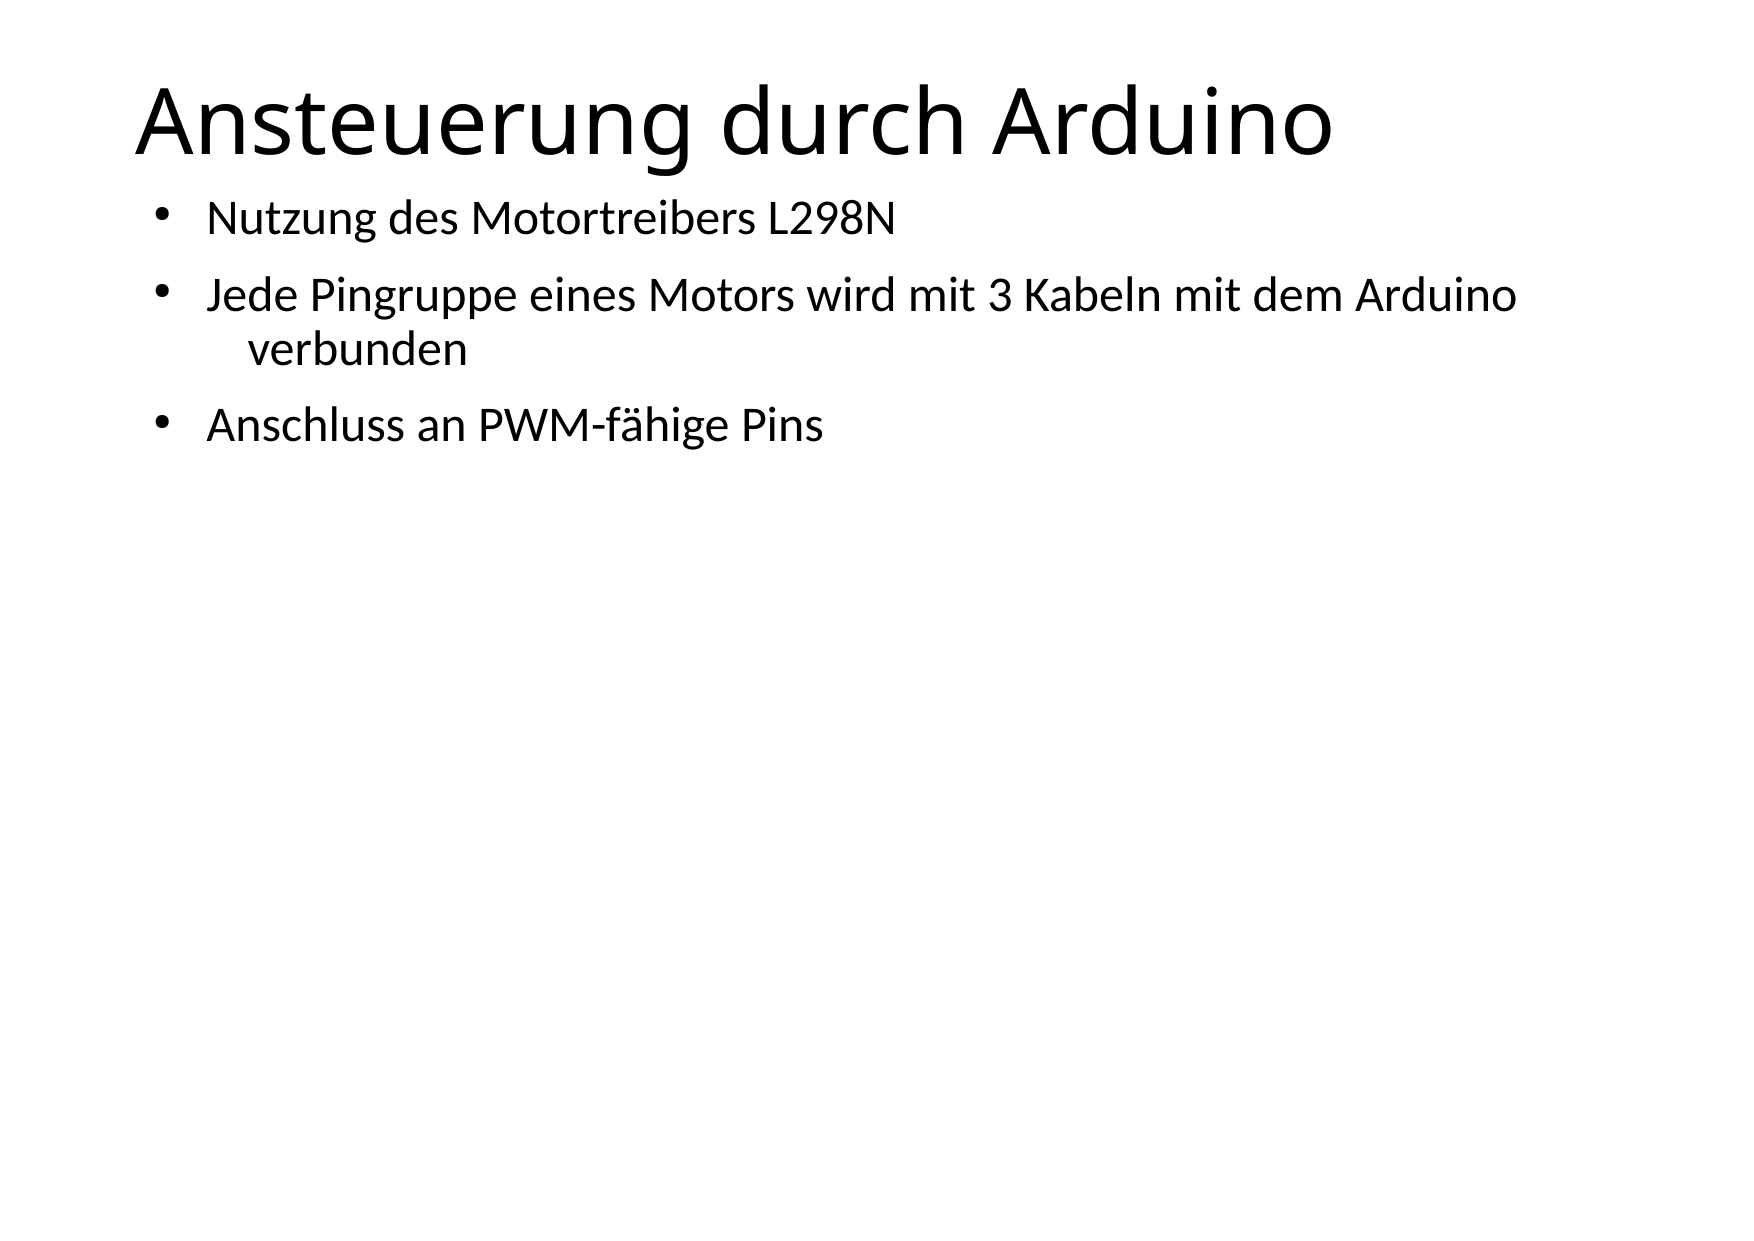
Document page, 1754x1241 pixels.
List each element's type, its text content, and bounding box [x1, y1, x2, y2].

list Nutzung des Motortreibers L298N Jede Pingruppe eines Motors wird mit 3 Kabeln mit dem Arduino verbunden Anschluss an PWM-fähige Pins [120, 183, 1634, 1175]
title Ansteuerung durch Arduino [120, 66, 1634, 183]
